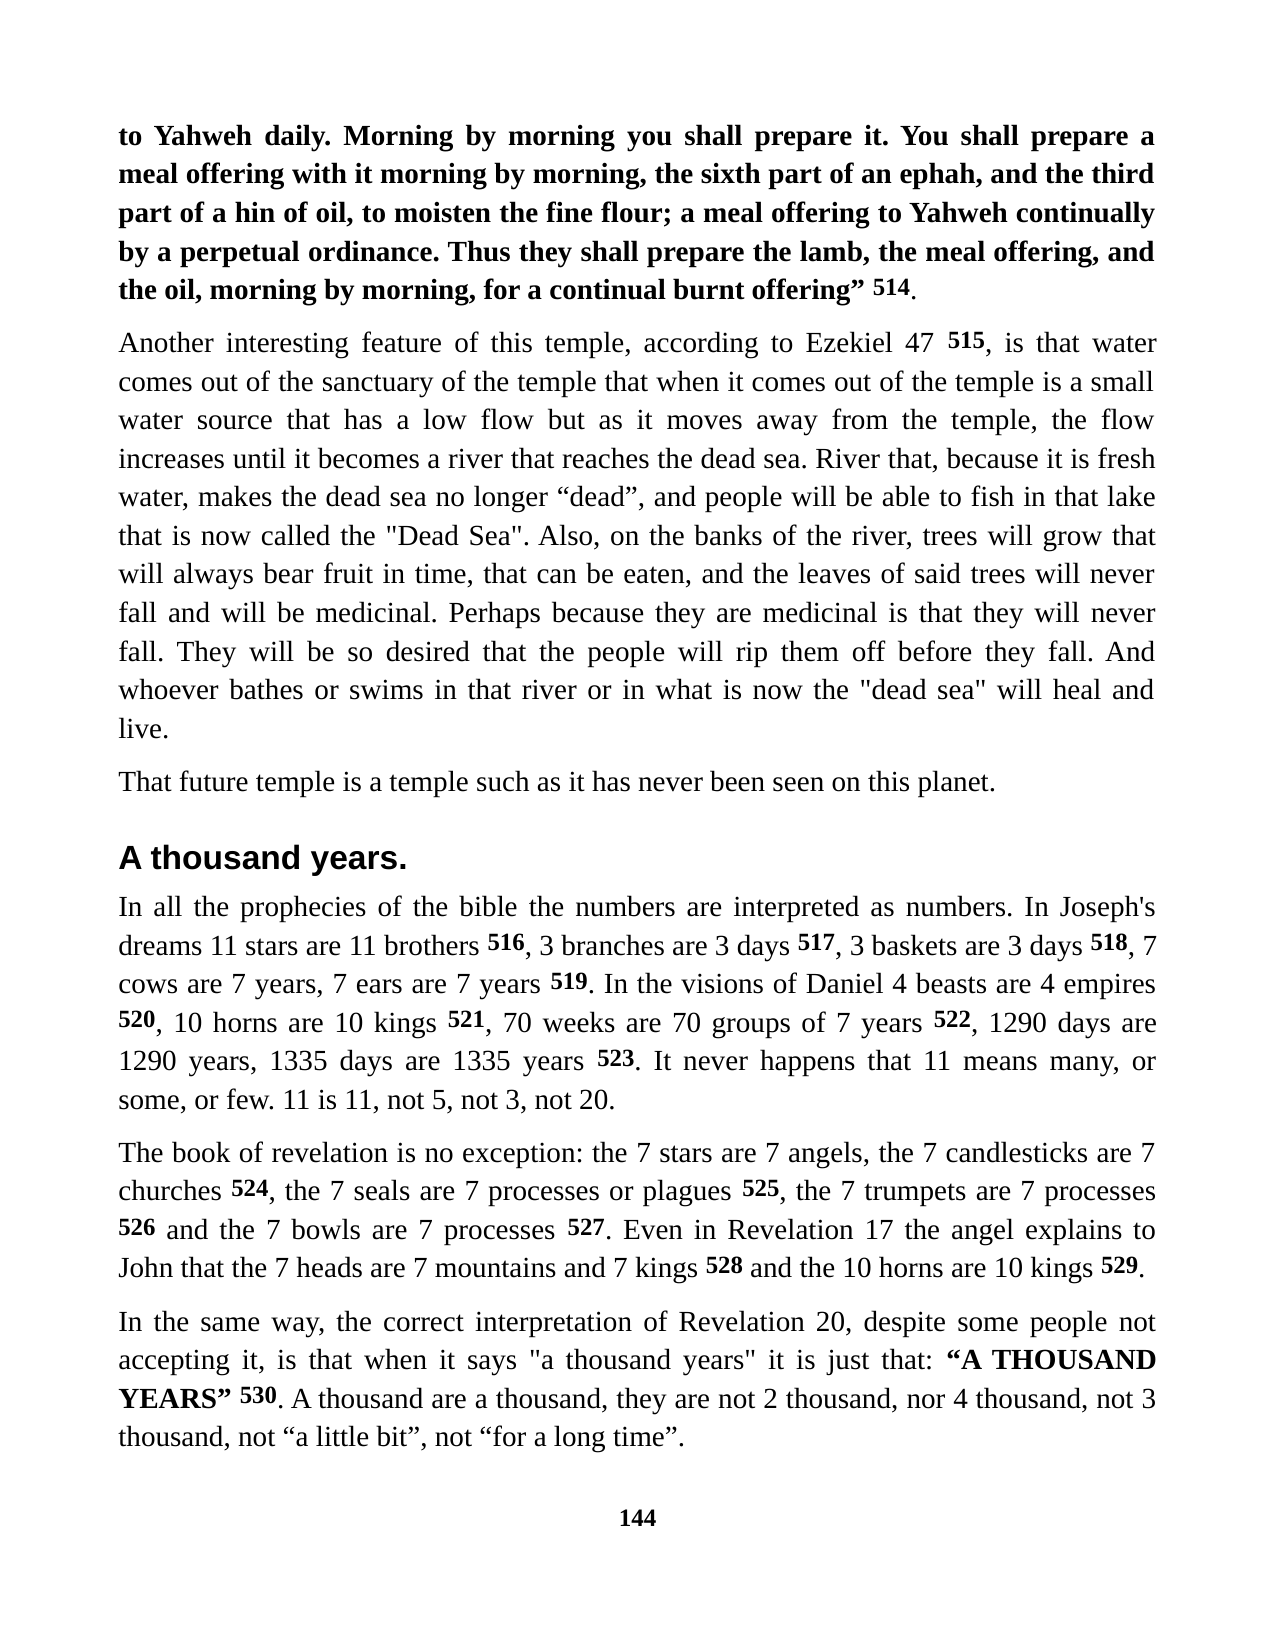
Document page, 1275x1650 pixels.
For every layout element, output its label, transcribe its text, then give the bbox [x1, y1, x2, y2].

text In all the prophecies of the bible the numbers are interpreted as numbers. In Joseph's dreams 11 stars are 11 brothers , 3 branches are 3 days , 3 baskets are 3 days , 7 cows are 7 years, 7 ears are 7 years . In the visions of Daniel 4 beasts are 4 empires , 10 horns are 10 kings , 70 weeks are 70 groups of 7 years , 1290 days are 1290 years, 1335 days are 1335 years . It never happens that 11 means many, or some, or few. 11 is 11, not 5, not 3, not 20. [118, 889, 1157, 1115]
text The book of revelation is no exception: the 7 stars are 7 angels, the 7 candlesticks are 7 churches , the 7 seals are 7 processes or plagues , the 7 trumpets are 7 processes and the 7 bowls are 7 processes . Even in Revelation 17 the angel explains to John that the 7 heads are 7 mountains and 7 kings and the 10 horns are 10 kings . [118, 1135, 1157, 1284]
text Another interesting feature of this temple, according to Ezekiel 47 , is that water comes out of the sanctuary of the temple that when it comes out of the temple is a small water source that has a low flow but as it moves away from the temple, the flow increases until it becomes a river that reaches the dead sea. River that, because it is fresh water, makes the dead sea no longer “dead”, and people will be able to fish in that lake that is now called the "Dead Sea". Also, on the banks of the river, trees will grow that will always bear fruit in time, that can be eaten, and the leaves of said trees will never fall and will be medicinal. Perhaps because they are medicinal is that they will never fall. They will be so desired that the people will rip them off before they fall. And whoever bathes or swims in that river or in what is now the "dead sea" will heal and live. [118, 325, 1157, 744]
text In the same way, the correct interpretation of Revelation 20, despite some people not accepting it, is that when it says "a thousand years" it is just that: “A THOUSAND YEARS” . A thousand are a thousand, they are not 2 thousand, nor 4 thousand, not 3 thousand, not “a little bit”, not “for a long time”. [118, 1304, 1157, 1453]
text to Yahweh daily. Morning by morning you shall prepare it. You shall prepare a meal offering with it morning by morning, the sixth part of an ephah, and the third part of a hin of oil, to moisten the fine flour; a meal offering to Yahweh continually by a perpetual ordinance. Thus they shall prepare the lamb, the meal offering, and the oil, morning by morning, for a continual burnt offering” . [118, 118, 1157, 306]
text That future temple is a temple such as it has never been seen on this planet. [118, 764, 1157, 797]
subtitle A thousand years. [118, 838, 1157, 877]
